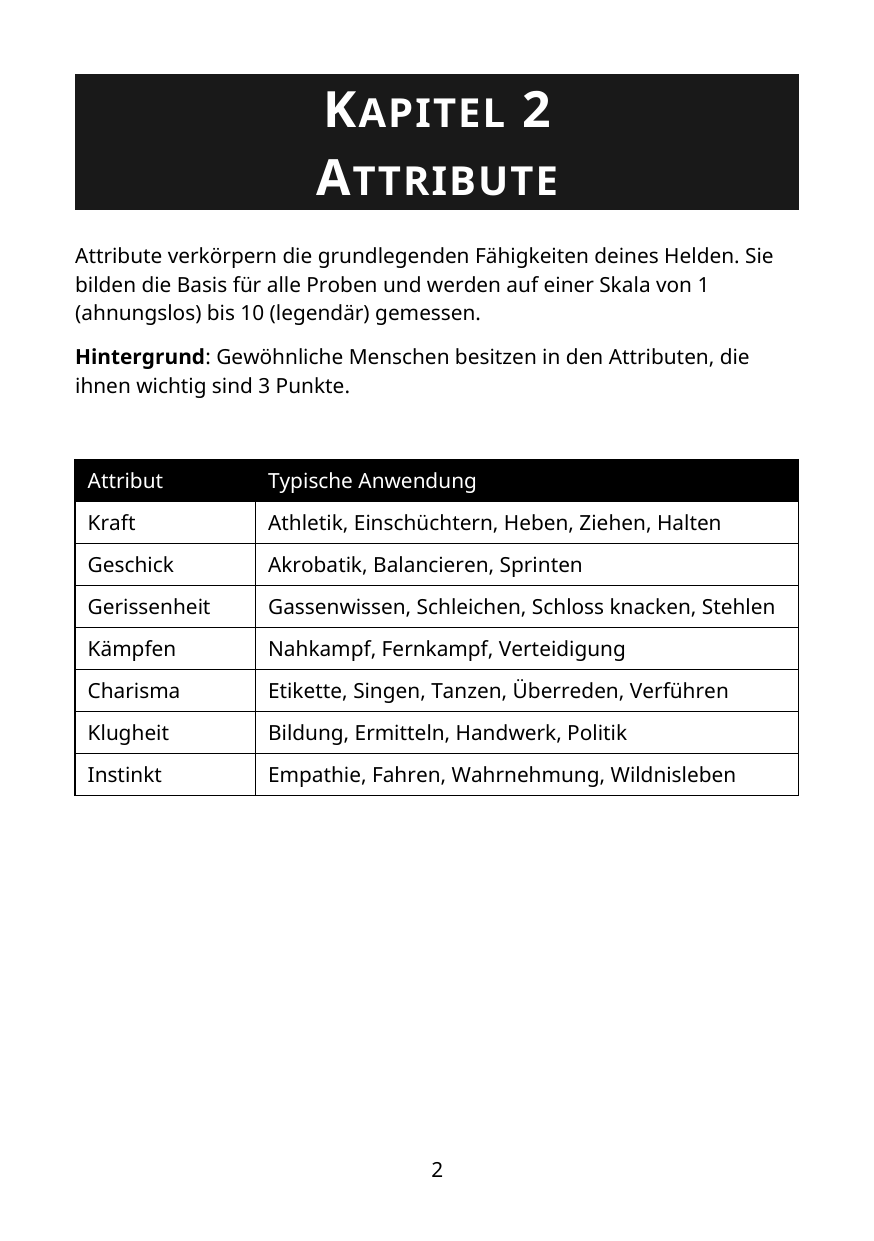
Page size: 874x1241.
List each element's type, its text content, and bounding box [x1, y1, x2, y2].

table_cell Instinkt [76, 754, 255, 795]
table_header Typische Anwendung [256, 460, 798, 501]
table_cell Akrobatik, Balancieren, Sprinten [256, 544, 798, 585]
table_cell Athletik, Einschüchtern, Heben, Ziehen, Halten [256, 502, 798, 543]
table_cell Charisma [76, 670, 255, 711]
table_cell Nahkampf, Fernkampf, Verteidigung [256, 628, 798, 669]
table_cell Etikette, Singen, Tanzen, Überreden, Verführen [256, 670, 798, 711]
table_cell Klugheit [76, 712, 255, 753]
table_cell Bildung, Ermitteln, Handwerk, Politik [256, 712, 798, 753]
text Hintergrund [75, 342, 205, 371]
table_cell Kraft [76, 502, 255, 543]
subtitle Kapitel 2 [75, 74, 799, 142]
text Attribute verkörpern die grundlegenden Fähigkeiten deines Helden. Sie bilden die Basis für alle Proben und werden auf einer Skala von 1 (ahnungslos) bis 10 (legendär) gemessen. [75, 241, 799, 327]
subtitle Attribute [75, 142, 799, 210]
text : Gewöhnliche Menschen besitzen in den Attributen, die ihnen wichtig sind 3 Punkte. [75, 342, 799, 399]
table_cell Kämpfen [76, 628, 255, 669]
table_cell Empathie, Fahren, Wahrnehmung, Wildnisleben [256, 754, 798, 795]
table_cell Geschick [76, 544, 255, 585]
table_header Attribut [76, 460, 255, 501]
table_cell Gassenwissen, Schleichen, Schloss knacken, Stehlen [256, 586, 798, 627]
table_cell Gerissenheit [76, 586, 255, 627]
